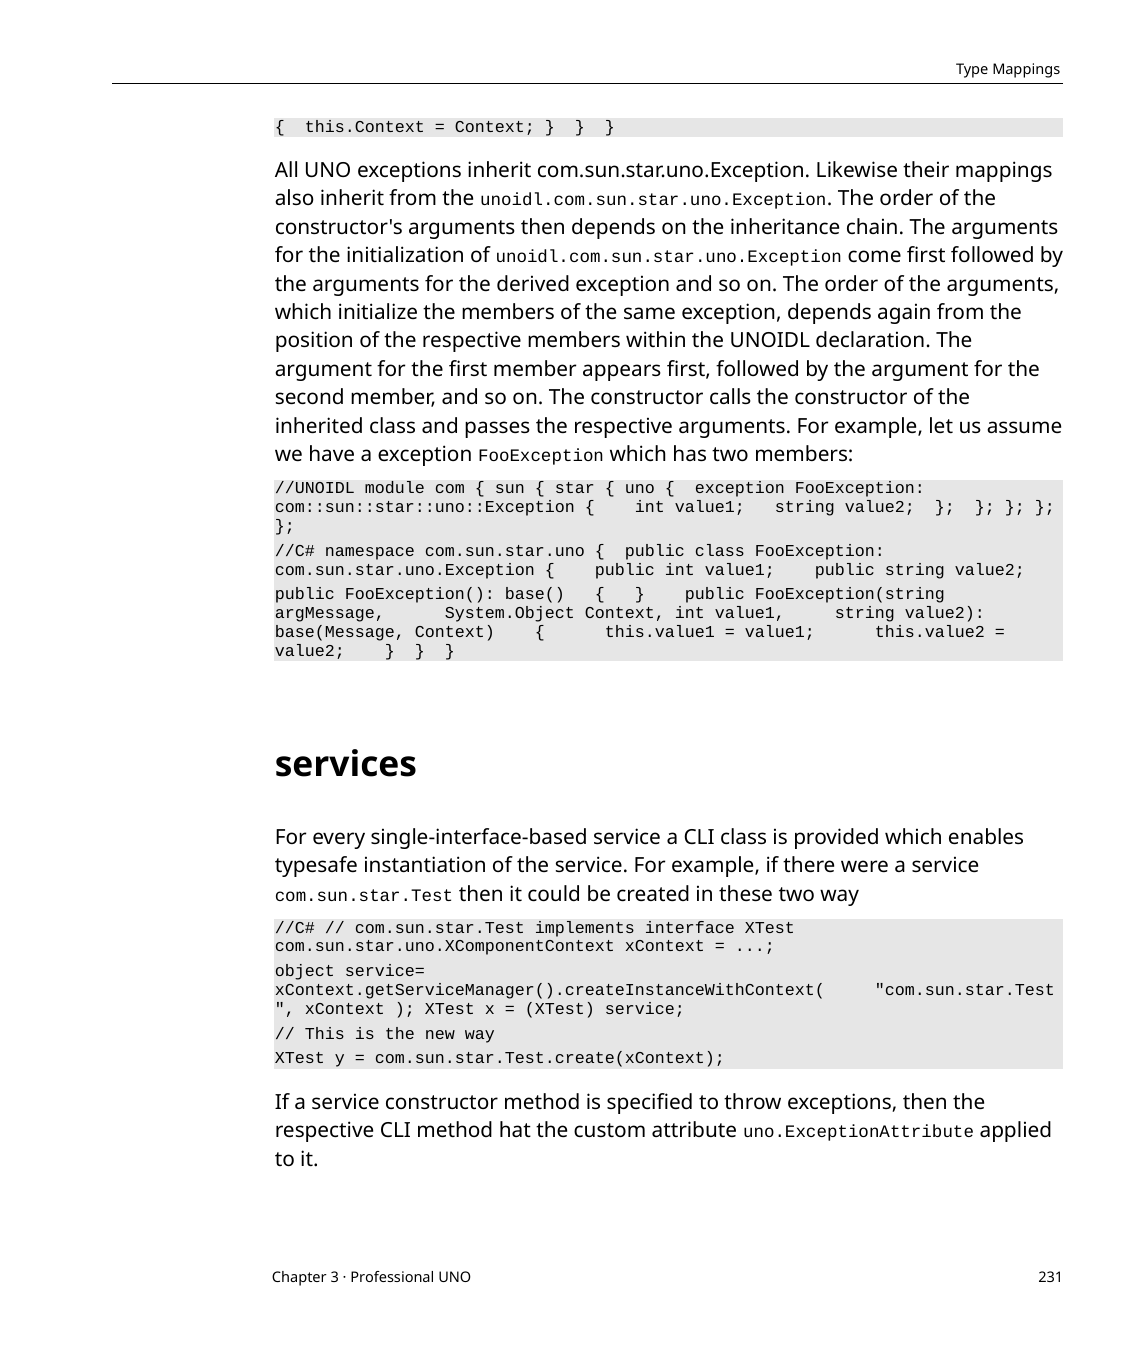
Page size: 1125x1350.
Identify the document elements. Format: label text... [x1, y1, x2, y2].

subtitle services [274, 738, 1063, 786]
text //C# namespace com.sun.star.uno { public class FooException: com.sun.star.uno.Exception { public int value1; public string value2; [274, 542, 1063, 580]
text object service= xContext.getServiceManager().createInstanceWithContext( "com.sun.star.Test", xContext ); XTest x = (XTest) service; [274, 963, 1063, 1019]
text //UNOIDL module com { sun { star { uno { exception FooException: com::sun::star::uno::Exception { int value1; string value2; }; }; }; }; }; [274, 480, 1063, 536]
text For every single-interface-based service a CLI class is provided which enables typesafe instantiation of the service. For example, if there were a service com.sun.star.Test then it could be created in these two way [274, 822, 1063, 907]
text //C# // com.sun.star.Test implements interface XTest com.sun.star.uno.XComponentContext xContext = ...; [274, 919, 1063, 957]
text // This is the new way [274, 1025, 1063, 1044]
text If a service constructor method is specified to throw exceptions, then the respective CLI method hat the custom attribute uno.ExceptionAttribute applied to it. [274, 1087, 1063, 1172]
text { this.Context = Context; } } } [274, 118, 1063, 137]
text XTest y = com.sun.star.Test.create(xContext); [274, 1050, 1063, 1069]
text All UNO exceptions inherit com.sun.star.uno.Exception. Likewise their mappings also inherit from the unoidl.com.sun.star.uno.Exception. The order of the constructor's arguments then depends on the inheritance chain. The arguments for the initialization of unoidl.com.sun.star.uno.Exception come first followed by the arguments for the derived exception and so on. The order of the arguments, which initialize the members of the same exception, depends again from the position of the respective members within the UNOIDL declaration. The argument for the first member appears first, followed by the argument for the second member, and so on. The constructor calls the constructor of the inherited class and passes the respective arguments. For example, let us assume we have a exception FooException which has two members: [274, 155, 1063, 468]
text public FooException(): base() { } public FooException(string argMessage, System.Object Context, int value1, string value2): base(Message, Context) { this.value1 = value1; this.value2 = value2; } } } [274, 586, 1063, 661]
